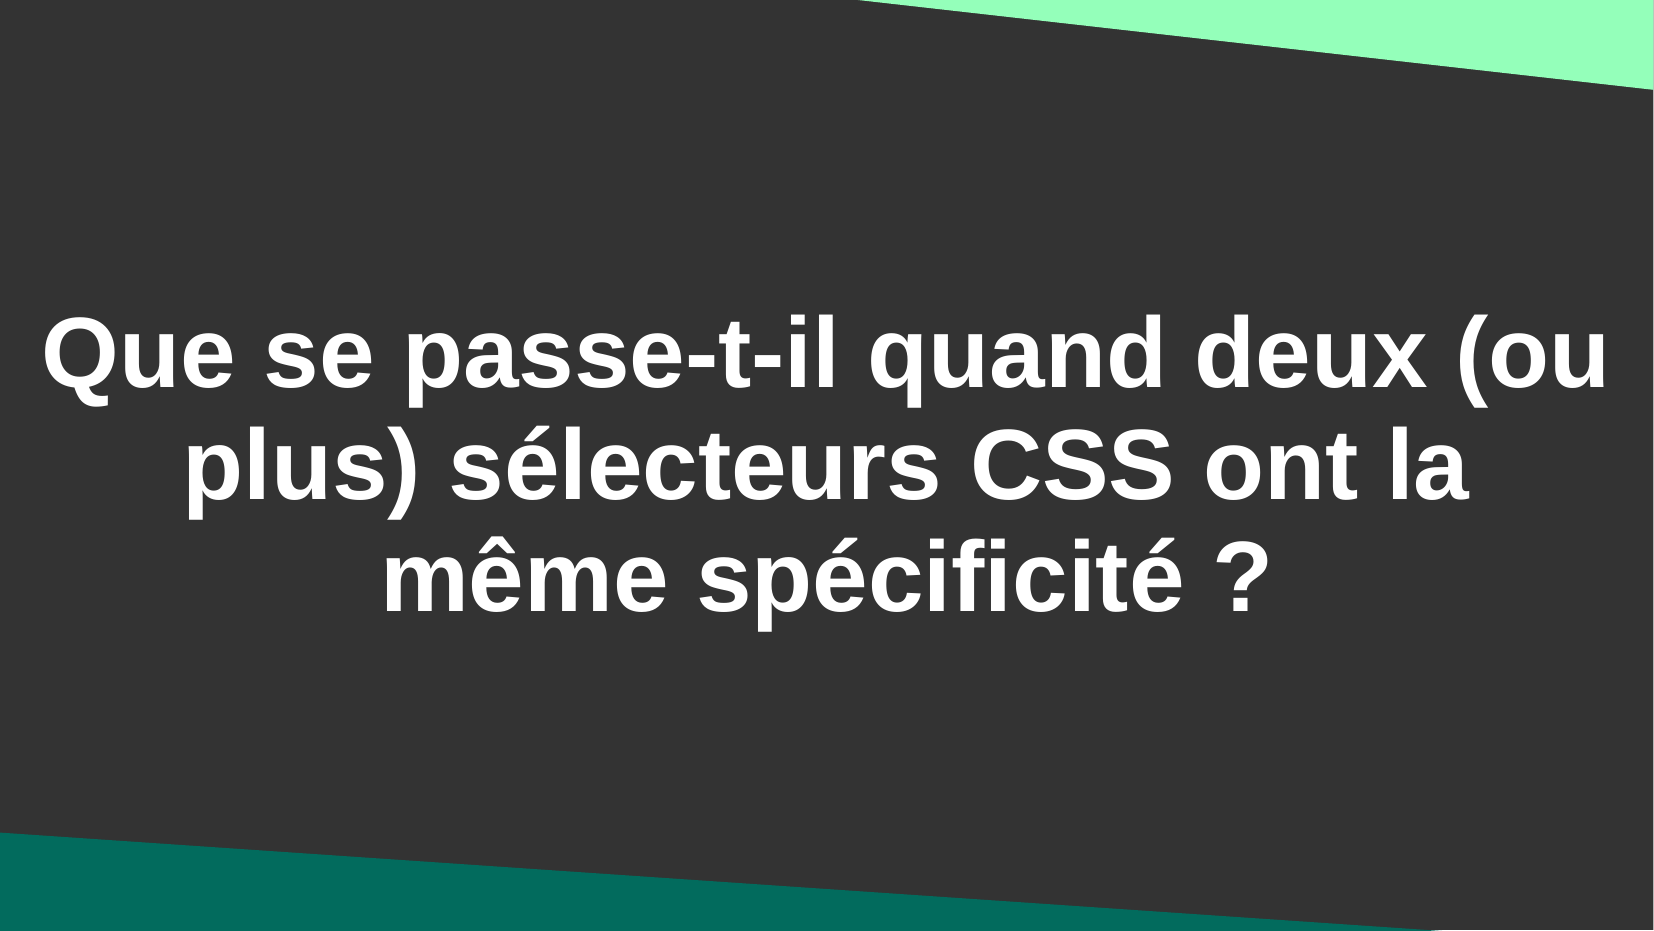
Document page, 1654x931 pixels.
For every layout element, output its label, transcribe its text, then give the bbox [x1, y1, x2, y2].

title Que se passe-t-il quand deux (ou plus) sélecteurs CSS ont la même spécificité ? [31, 297, 1622, 633]
text_box [857, 0, 1654, 90]
